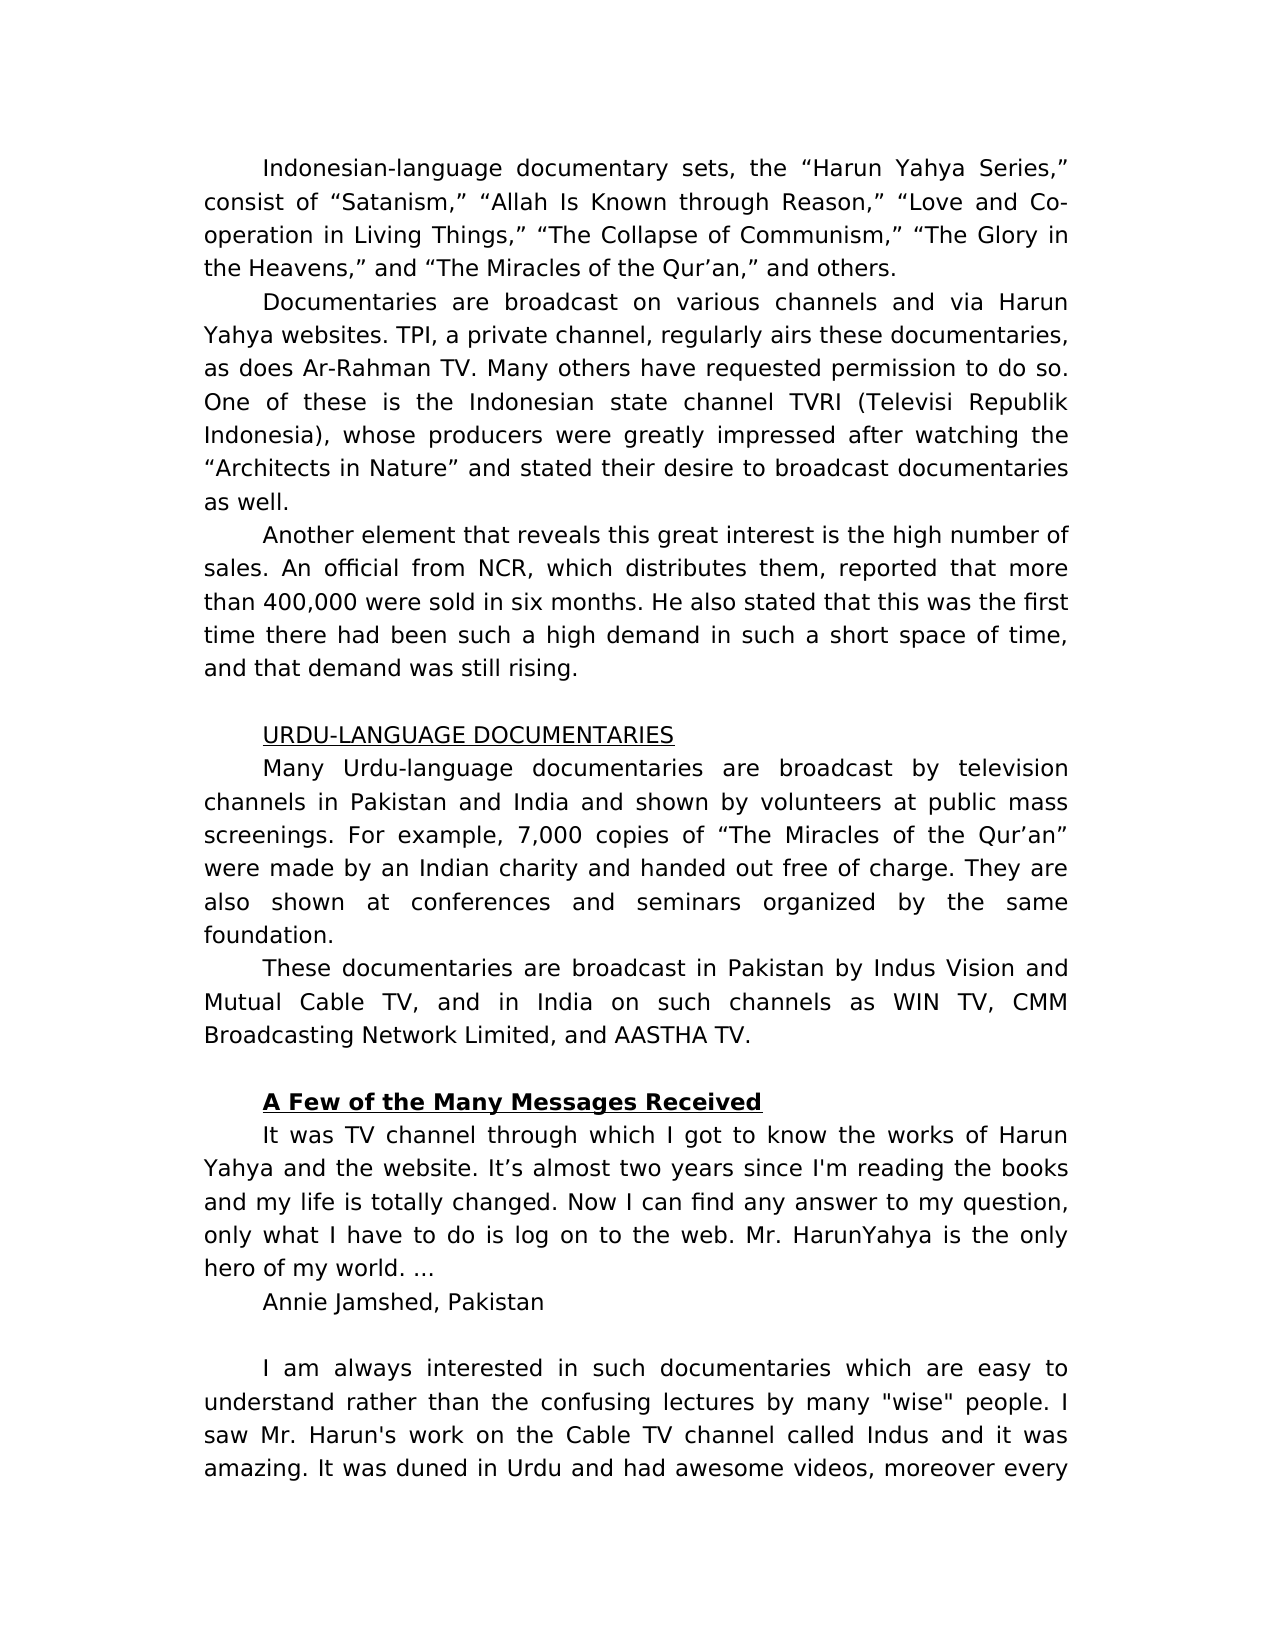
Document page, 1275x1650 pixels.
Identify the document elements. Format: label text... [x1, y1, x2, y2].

text Indonesian-language documentary sets, the “Harun Yahya Series,” consist of “Satanism,” “Allah Is Known through Reason,” “Love and Co-operation in Living Things,” “The Collapse of Communism,” “The Glory in the Heavens,” and “The Miracles of the Qur’an,” and others. [203, 150, 1070, 283]
text Many Urdu-language documentaries are broadcast by television channels in Pakistan and India and shown by volunteers at public mass screenings. For example, 7,000 copies of “The Miracles of the Qur’an” were made by an Indian charity and handed out free of charge. They are also shown at conferences and seminars organized by the same foundation. [203, 750, 1070, 950]
text Urdu-language Documentaries [203, 717, 1070, 750]
text Documentaries are broadcast on various channels and via Harun Yahya websites. TPI, a private channel, regularly airs these documentaries, as does Ar-Rahman TV. Many others have requested permission to do so. One of these is the Indonesian state channel TVRI (Televisi Republik Indonesia), whose producers were greatly impressed after watching the “Architects in Nature” and stated their desire to broadcast documentaries as well. [203, 283, 1070, 517]
text Annie Jamshed, Pakistan [203, 1283, 1070, 1317]
text These documentaries are broadcast in Pakistan by Indus Vision and Mutual Cable TV, and in India on such channels as WIN TV, CMM Broadcasting Network Limited, and AASTHA TV. [203, 950, 1070, 1050]
text It was TV channel through which I got to know the works of Harun Yahya and the website. It’s almost two years since I'm reading the books and my life is totally changed. Now I can find any answer to my question, only what I have to do is log on to the web. Mr. HarunYahya is the only hero of my world. ... [203, 1117, 1070, 1283]
text I am always interested in such documentaries which are easy to understand rather than the confusing lectures by many "wise" people. I saw Mr. Harun's work on the Cable TV channel called Indus and it was amazing. It was duned in Urdu and had awesome videos, moreover every [203, 1350, 1070, 1483]
text Another element that reveals this great interest is the high number of sales. An official from NCR, which distributes them, reported that more than 400,000 were sold in six months. He also stated that this was the first time there had been such a high demand in such a short space of time, and that demand was still rising. [203, 517, 1070, 683]
text A Few of the Many Messages Received [203, 1083, 1070, 1117]
